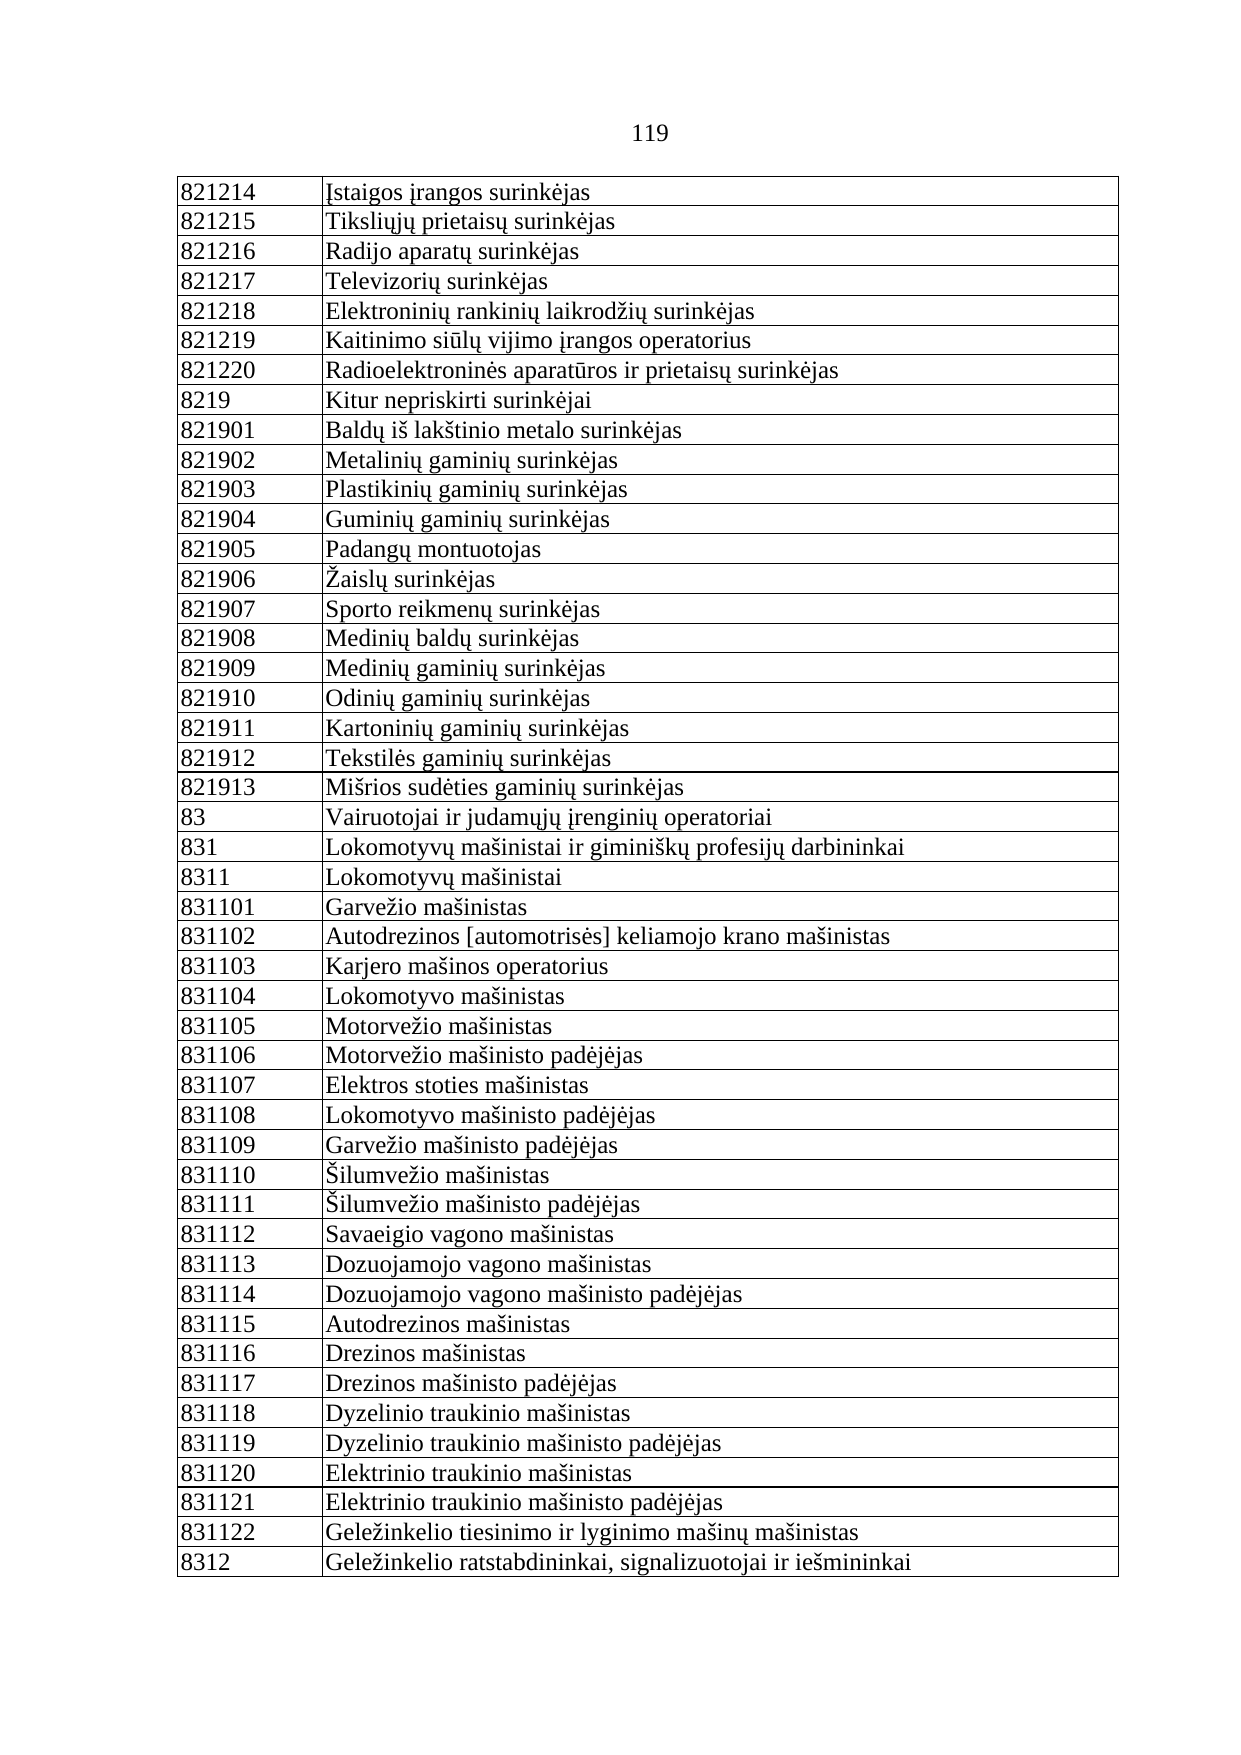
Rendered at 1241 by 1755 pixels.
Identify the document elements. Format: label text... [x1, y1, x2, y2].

table_cell Guminių gaminių surinkėjas [323, 504, 1118, 533]
table_cell 821910 [178, 683, 322, 712]
table_cell Kitur nepriskirti surinkėjai [323, 385, 1118, 414]
table_cell 831121 [178, 1488, 322, 1516]
table_cell 821903 [178, 475, 322, 503]
table_cell 831116 [178, 1339, 322, 1367]
table_cell 821901 [178, 415, 322, 444]
table_cell 821217 [178, 266, 322, 295]
table_cell 831118 [178, 1398, 322, 1427]
table_cell Medinių gaminių surinkėjas [323, 653, 1118, 682]
table_cell Baldų iš lakštinio metalo surinkėjas [323, 415, 1118, 444]
table_cell 831105 [178, 1011, 322, 1039]
table_cell 831102 [178, 921, 322, 950]
table_cell 831109 [178, 1130, 322, 1159]
table_cell Padangų montuotojas [323, 534, 1118, 563]
table_cell Motorvežio mašinisto padėjėjas [323, 1041, 1118, 1069]
table_cell Savaeigio vagono mašinistas [323, 1219, 1118, 1248]
table_cell Tekstilės gaminių surinkėjas [323, 743, 1118, 771]
table_cell Tiksliųjų prietaisų surinkėjas [323, 206, 1118, 235]
table_cell 831113 [178, 1249, 322, 1278]
table_cell Radioelektroninės aparatūros ir prietaisų surinkėjas [323, 355, 1118, 384]
table_cell 831111 [178, 1190, 322, 1218]
table_cell Elektroninių rankinių laikrodžių surinkėjas [323, 296, 1118, 324]
table_cell 831103 [178, 951, 322, 980]
table_cell 821216 [178, 236, 322, 265]
table_cell 831107 [178, 1070, 322, 1099]
table_cell Garvežio mašinistas [323, 892, 1118, 920]
table_cell Metalinių gaminių surinkėjas [323, 445, 1118, 473]
table_cell 831122 [178, 1517, 322, 1546]
table_cell Drezinos mašinistas [323, 1339, 1118, 1367]
table_cell 83 [178, 802, 322, 831]
table_cell 821912 [178, 743, 322, 771]
table_cell 8311 [178, 862, 322, 891]
table_cell 831115 [178, 1309, 322, 1337]
table_cell 821907 [178, 594, 322, 622]
table_cell Kaitinimo siūlų vijimo įrangos operatorius [323, 326, 1118, 354]
table_cell 821913 [178, 773, 322, 801]
table_cell Plastikinių gaminių surinkėjas [323, 475, 1118, 503]
table_cell 831114 [178, 1279, 322, 1308]
table_cell Karjero mašinos operatorius [323, 951, 1118, 980]
table_cell Garvežio mašinisto padėjėjas [323, 1130, 1118, 1159]
table_cell Televizorių surinkėjas [323, 266, 1118, 295]
table_cell Odinių gaminių surinkėjas [323, 683, 1118, 712]
table_cell Autodrezinos mašinistas [323, 1309, 1118, 1337]
table_cell 821906 [178, 564, 322, 593]
table_cell Autodrezinos [automotrisės] keliamojo krano mašinistas [323, 921, 1118, 950]
table_cell Šilumvežio mašinistas [323, 1160, 1118, 1188]
table_cell Elektrinio traukinio mašinistas [323, 1458, 1118, 1486]
table_cell Vairuotojai ir judamųjų įrenginių operatoriai [323, 802, 1118, 831]
table_cell Kartoninių gaminių surinkėjas [323, 713, 1118, 742]
table_cell Lokomotyvų mašinistai ir giminiškų profesijų darbininkai [323, 832, 1118, 861]
table_cell 821215 [178, 206, 322, 235]
table_cell Geležinkelio tiesinimo ir lyginimo mašinų mašinistas [323, 1517, 1118, 1546]
table_cell 821220 [178, 355, 322, 384]
table_cell Lokomotyvo mašinisto padėjėjas [323, 1100, 1118, 1129]
table_cell 821218 [178, 296, 322, 324]
table_cell 831 [178, 832, 322, 861]
table_cell Geležinkelio ratstabdininkai, signalizuotojai ir iešmininkai [323, 1547, 1118, 1576]
table_cell 831101 [178, 892, 322, 920]
table_cell 821214 [178, 177, 322, 205]
table_cell Lokomotyvo mašinistas [323, 981, 1118, 1010]
table_cell Šilumvežio mašinisto padėjėjas [323, 1190, 1118, 1218]
table_cell 831120 [178, 1458, 322, 1486]
table_cell Lokomotyvų mašinistai [323, 862, 1118, 891]
table_cell 821905 [178, 534, 322, 563]
table_cell 831106 [178, 1041, 322, 1069]
table_cell Medinių baldų surinkėjas [323, 624, 1118, 652]
table_cell 831119 [178, 1428, 322, 1457]
table_cell Dyzelinio traukinio mašinistas [323, 1398, 1118, 1427]
table_cell 831104 [178, 981, 322, 1010]
table_cell Žaislų surinkėjas [323, 564, 1118, 593]
table_cell Drezinos mašinisto padėjėjas [323, 1368, 1118, 1397]
table_cell 831112 [178, 1219, 322, 1248]
table_cell Dyzelinio traukinio mašinisto padėjėjas [323, 1428, 1118, 1457]
table_cell 821911 [178, 713, 322, 742]
table_cell Mišrios sudėties gaminių surinkėjas [323, 773, 1118, 801]
table_cell Radijo aparatų surinkėjas [323, 236, 1118, 265]
table_cell Elektrinio traukinio mašinisto padėjėjas [323, 1488, 1118, 1516]
table_cell 821219 [178, 326, 322, 354]
table_cell 821904 [178, 504, 322, 533]
table_cell Sporto reikmenų surinkėjas [323, 594, 1118, 622]
table_cell 821908 [178, 624, 322, 652]
table_cell Elektros stoties mašinistas [323, 1070, 1118, 1099]
table_cell Dozuojamojo vagono mašinistas [323, 1249, 1118, 1278]
table_cell Motorvežio mašinistas [323, 1011, 1118, 1039]
table_cell 821909 [178, 653, 322, 682]
table_cell 8312 [178, 1547, 322, 1576]
table_cell 831108 [178, 1100, 322, 1129]
table_cell 8219 [178, 385, 322, 414]
table_cell 831110 [178, 1160, 322, 1188]
table_cell 831117 [178, 1368, 322, 1397]
table_cell Dozuojamojo vagono mašinisto padėjėjas [323, 1279, 1118, 1308]
table_cell Įstaigos įrangos surinkėjas [323, 177, 1118, 205]
table_cell 821902 [178, 445, 322, 473]
